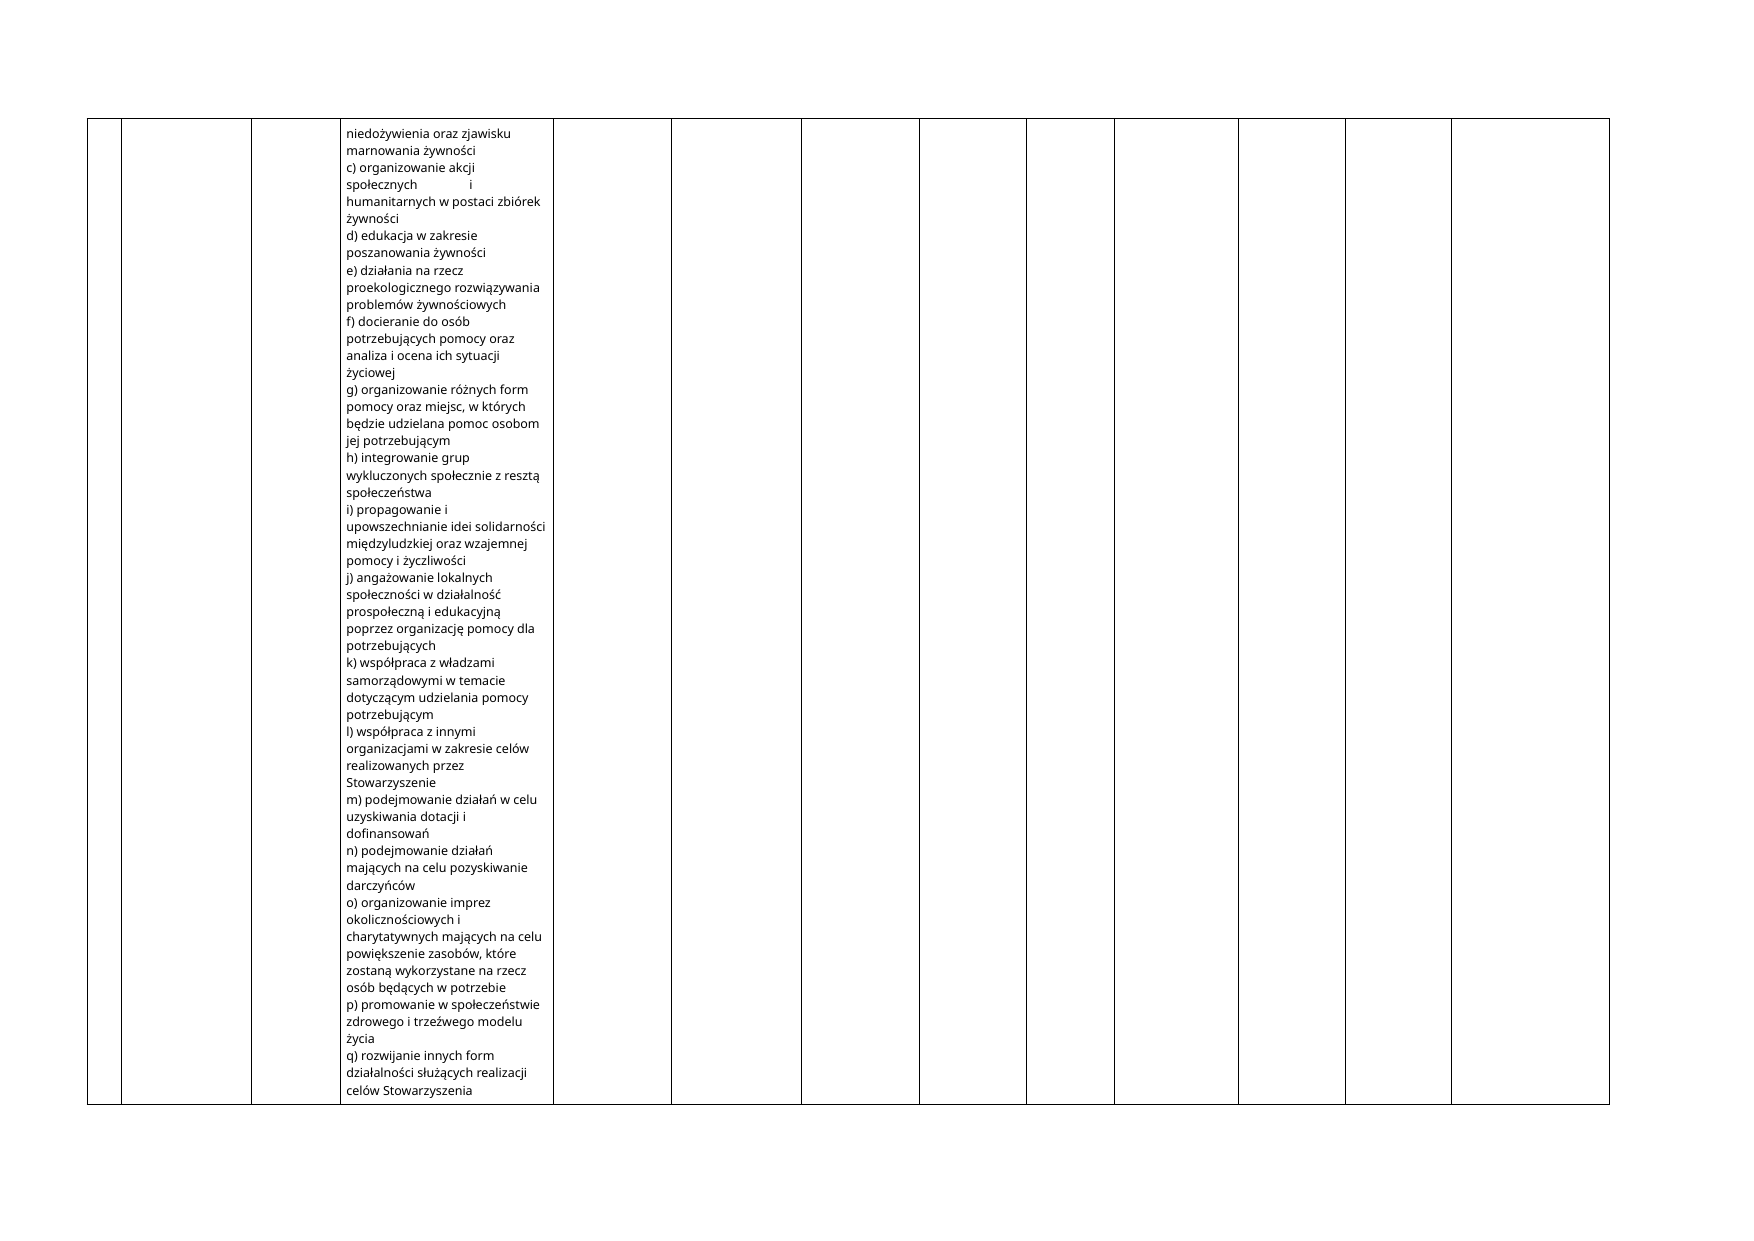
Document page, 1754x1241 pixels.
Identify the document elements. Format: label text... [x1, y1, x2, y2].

table_cell - [1115, 119, 1238, 1104]
table_cell [920, 119, 1026, 1104]
table_cell [672, 119, 801, 1104]
table_cell [1027, 119, 1114, 1104]
table_cell - [1239, 119, 1345, 1104]
table_cell [122, 119, 251, 1104]
table_cell [88, 119, 121, 1104]
table_cell niedożywienia oraz zjawisku marnowania żywności c) organizowanie akcji społecznych i humanitarnych w postaci zbiórek żywności d) edukacja w zakresie poszanowania żywności e) działania na rzecz proekologicznego rozwiązywania problemów żywnościowych f) docieranie do osób potrzebujących pomocy oraz analiza i ocena ich sytuacji życiowej g) organizowanie różnych form pomocy oraz miejsc, w których będzie udzielana pomoc osobom jej potrzebującym h) integrowanie grup wykluczonych społecznie z resztą społeczeństwa i) propagowanie i upowszechnianie idei solidarności międzyludzkiej oraz wzajemnej pomocy i życzliwości j) angażowanie lokalnych społeczności w działalność prospołeczną i edukacyjną poprzez organizację pomocy dla potrzebujących k) współpraca z władzami samorządowymi w temacie dotyczącym udzielania pomocy potrzebującym l) współpraca z innymi organizacjami w zakresie celów realizowanych przez Stowarzyszenie m) podejmowanie działań w celu uzyskiwania dotacji i dofinansowań n) podejmowanie działań mających na celu pozyskiwanie darczyńców o) organizowanie imprez okolicznościowych i charytatywnych mających na celu powiększenie zasobów, które zostaną wykorzystane na rzecz osób będących w potrzebie p) promowanie w społeczeństwie zdrowego i trzeźwego modelu życia q) rozwijanie innych form działalności służących realizacji celów Stowarzyszenia [341, 119, 553, 1104]
table_cell [252, 119, 340, 1104]
table_cell [1452, 119, 1609, 1104]
table_cell [1346, 119, 1451, 1104]
table_cell [802, 119, 919, 1104]
table_cell [554, 119, 671, 1104]
